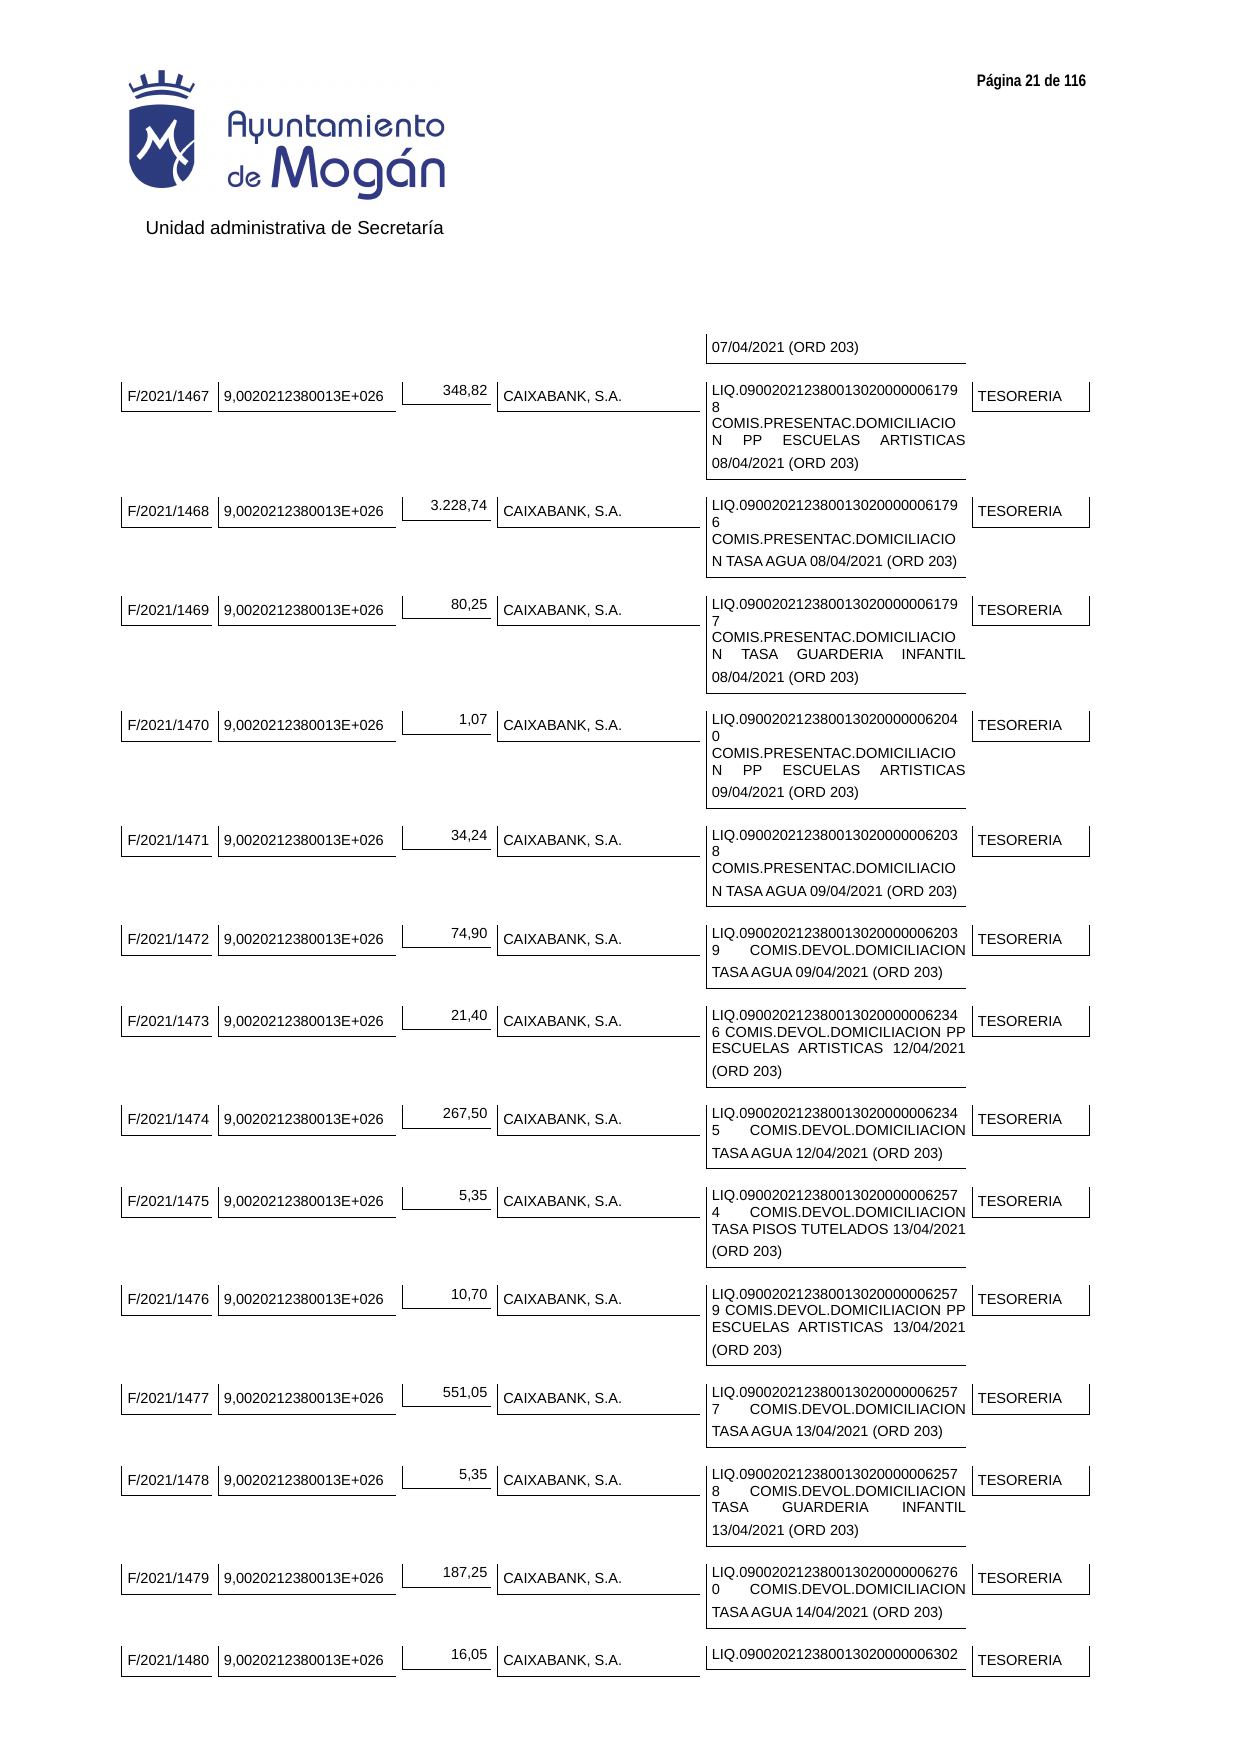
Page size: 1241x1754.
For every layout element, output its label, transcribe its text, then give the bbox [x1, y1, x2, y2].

table_cell LIQ.0900202123800130200000062038 COMIS.PRESENTAC.DOMICILIACION TASA AGUA 09/04/2021 (ORD 203) [703, 823, 969, 922]
table_cell 9,0020212380013E+026 [215, 1381, 399, 1463]
table_cell TESORERIA [969, 379, 1092, 494]
table_cell [118, 331, 215, 379]
table_cell CAIXABANK, S.A. [494, 593, 703, 708]
table_cell LIQ.0900202123800130200000062579 COMIS.DEVOL.DOMICILIACION PP ESCUELAS ARTISTICAS 13/04/2021 (ORD 203) [703, 1283, 969, 1381]
table_cell CAIXABANK, S.A. [494, 379, 703, 494]
picture [128, 70, 445, 206]
table_cell 74,90 [399, 922, 494, 1003]
table_cell CAIXABANK, S.A. [494, 494, 703, 593]
table_cell TESORERIA [969, 823, 1092, 922]
table_cell 1,07 [399, 708, 494, 823]
table_cell 16,05 [399, 1643, 494, 1679]
table_cell TESORERIA [969, 593, 1092, 708]
table_cell 9,0020212380013E+026 [215, 1004, 399, 1102]
table_cell [494, 331, 703, 379]
table_cell LIQ.0900202123800130200000062574 COMIS.DEVOL.DOMICILIACION TASA PISOS TUTELADOS 13/04/2021 (ORD 203) [703, 1184, 969, 1282]
table_cell F/2021/1467 [118, 379, 215, 494]
table_cell LIQ.090020212380013020000006302 [703, 1643, 969, 1679]
table_cell 9,0020212380013E+026 [215, 922, 399, 1003]
table_cell CAIXABANK, S.A. [494, 708, 703, 823]
table_cell 9,0020212380013E+026 [215, 823, 399, 922]
table_cell TESORERIA [969, 922, 1092, 1003]
table_cell LIQ.0900202123800130200000062039 COMIS.DEVOL.DOMICILIACION TASA AGUA 09/04/2021 (ORD 203) [703, 922, 969, 1003]
table_cell 348,82 [399, 379, 494, 494]
table_cell LIQ.0900202123800130200000061797 COMIS.PRESENTAC.DOMICILIACION TASA GUARDERIA INFANTIL 08/04/2021 (ORD 203) [703, 593, 969, 708]
table_cell F/2021/1476 [118, 1283, 215, 1381]
table_cell 187,25 [399, 1561, 494, 1643]
table_cell 9,0020212380013E+026 [215, 1102, 399, 1184]
table_cell TESORERIA [969, 1463, 1092, 1561]
table_cell TESORERIA [969, 1283, 1092, 1381]
table_cell LIQ.0900202123800130200000061798 COMIS.PRESENTAC.DOMICILIACION PP ESCUELAS ARTISTICAS 08/04/2021 (ORD 203) [703, 379, 969, 494]
table_cell TESORERIA [969, 1643, 1092, 1679]
table_cell 9,0020212380013E+026 [215, 1184, 399, 1282]
table_cell LIQ.0900202123800130200000062040 COMIS.PRESENTAC.DOMICILIACION PP ESCUELAS ARTISTICAS 09/04/2021 (ORD 203) [703, 708, 969, 823]
table_cell 80,25 [399, 593, 494, 708]
table_cell F/2021/1475 [118, 1184, 215, 1282]
table_cell CAIXABANK, S.A. [494, 1283, 703, 1381]
table_cell CAIXABANK, S.A. [494, 1184, 703, 1282]
table_cell [969, 331, 1092, 379]
table_cell CAIXABANK, S.A. [494, 1381, 703, 1463]
table_cell 10,70 [399, 1283, 494, 1381]
table_cell TESORERIA [969, 1561, 1092, 1643]
table_cell CAIXABANK, S.A. [494, 1102, 703, 1184]
table_cell 9,0020212380013E+026 [215, 1283, 399, 1381]
table_cell 9,0020212380013E+026 [215, 494, 399, 593]
table_cell F/2021/1479 [118, 1561, 215, 1643]
table_cell F/2021/1472 [118, 922, 215, 1003]
table_cell F/2021/1477 [118, 1381, 215, 1463]
table_cell TESORERIA [969, 1381, 1092, 1463]
table_cell LIQ.0900202123800130200000062578 COMIS.DEVOL.DOMICILIACION TASA GUARDERIA INFANTIL 13/04/2021 (ORD 203) [703, 1463, 969, 1561]
table_cell 34,24 [399, 823, 494, 922]
table_cell 9,0020212380013E+026 [215, 379, 399, 494]
table_cell 267,50 [399, 1102, 494, 1184]
table_cell TESORERIA [969, 1004, 1092, 1102]
table_cell 9,0020212380013E+026 [215, 1463, 399, 1561]
table_cell [215, 331, 399, 379]
table_cell TESORERIA [969, 1102, 1092, 1184]
table_cell F/2021/1473 [118, 1004, 215, 1102]
table_cell LIQ.0900202123800130200000062577 COMIS.DEVOL.DOMICILIACION TASA AGUA 13/04/2021 (ORD 203) [703, 1381, 969, 1463]
table_cell 9,0020212380013E+026 [215, 1561, 399, 1643]
table_cell TESORERIA [969, 708, 1092, 823]
table_cell F/2021/1470 [118, 708, 215, 823]
table_cell TESORERIA [969, 1184, 1092, 1282]
table_cell 9,0020212380013E+026 [215, 1643, 399, 1679]
table_cell TESORERIA [969, 494, 1092, 593]
table_cell 9,0020212380013E+026 [215, 708, 399, 823]
table_cell LIQ.0900202123800130200000062760 COMIS.DEVOL.DOMICILIACION TASA AGUA 14/04/2021 (ORD 203) [703, 1561, 969, 1643]
table_cell CAIXABANK, S.A. [494, 1463, 703, 1561]
table_cell 9,0020212380013E+026 [215, 593, 399, 708]
table_cell CAIXABANK, S.A. [494, 823, 703, 922]
table_cell F/2021/1474 [118, 1102, 215, 1184]
table_cell F/2021/1478 [118, 1463, 215, 1561]
table_cell 5,35 [399, 1463, 494, 1561]
table_cell CAIXABANK, S.A. [494, 1004, 703, 1102]
table_cell F/2021/1480 [118, 1643, 215, 1679]
table_cell CAIXABANK, S.A. [494, 922, 703, 1003]
table_cell CAIXABANK, S.A. [494, 1561, 703, 1643]
table_cell LIQ.0900202123800130200000061796 COMIS.PRESENTAC.DOMICILIACION TASA AGUA 08/04/2021 (ORD 203) [703, 494, 969, 593]
table_cell [399, 331, 494, 379]
table_cell 3.228,74 [399, 494, 494, 593]
table_cell F/2021/1469 [118, 593, 215, 708]
table_cell LIQ.0900202123800130200000062345 COMIS.DEVOL.DOMICILIACION TASA AGUA 12/04/2021 (ORD 203) [703, 1102, 969, 1184]
table_cell F/2021/1468 [118, 494, 215, 593]
table_cell CAIXABANK, S.A. [494, 1643, 703, 1679]
table_cell 5,35 [399, 1184, 494, 1282]
table_cell 551,05 [399, 1381, 494, 1463]
table_cell 07/04/2021 (ORD 203) [703, 331, 969, 379]
table_cell LIQ.0900202123800130200000062346 COMIS.DEVOL.DOMICILIACION PP ESCUELAS ARTISTICAS 12/04/2021 (ORD 203) [703, 1004, 969, 1102]
table_cell F/2021/1471 [118, 823, 215, 922]
table_cell 21,40 [399, 1004, 494, 1102]
